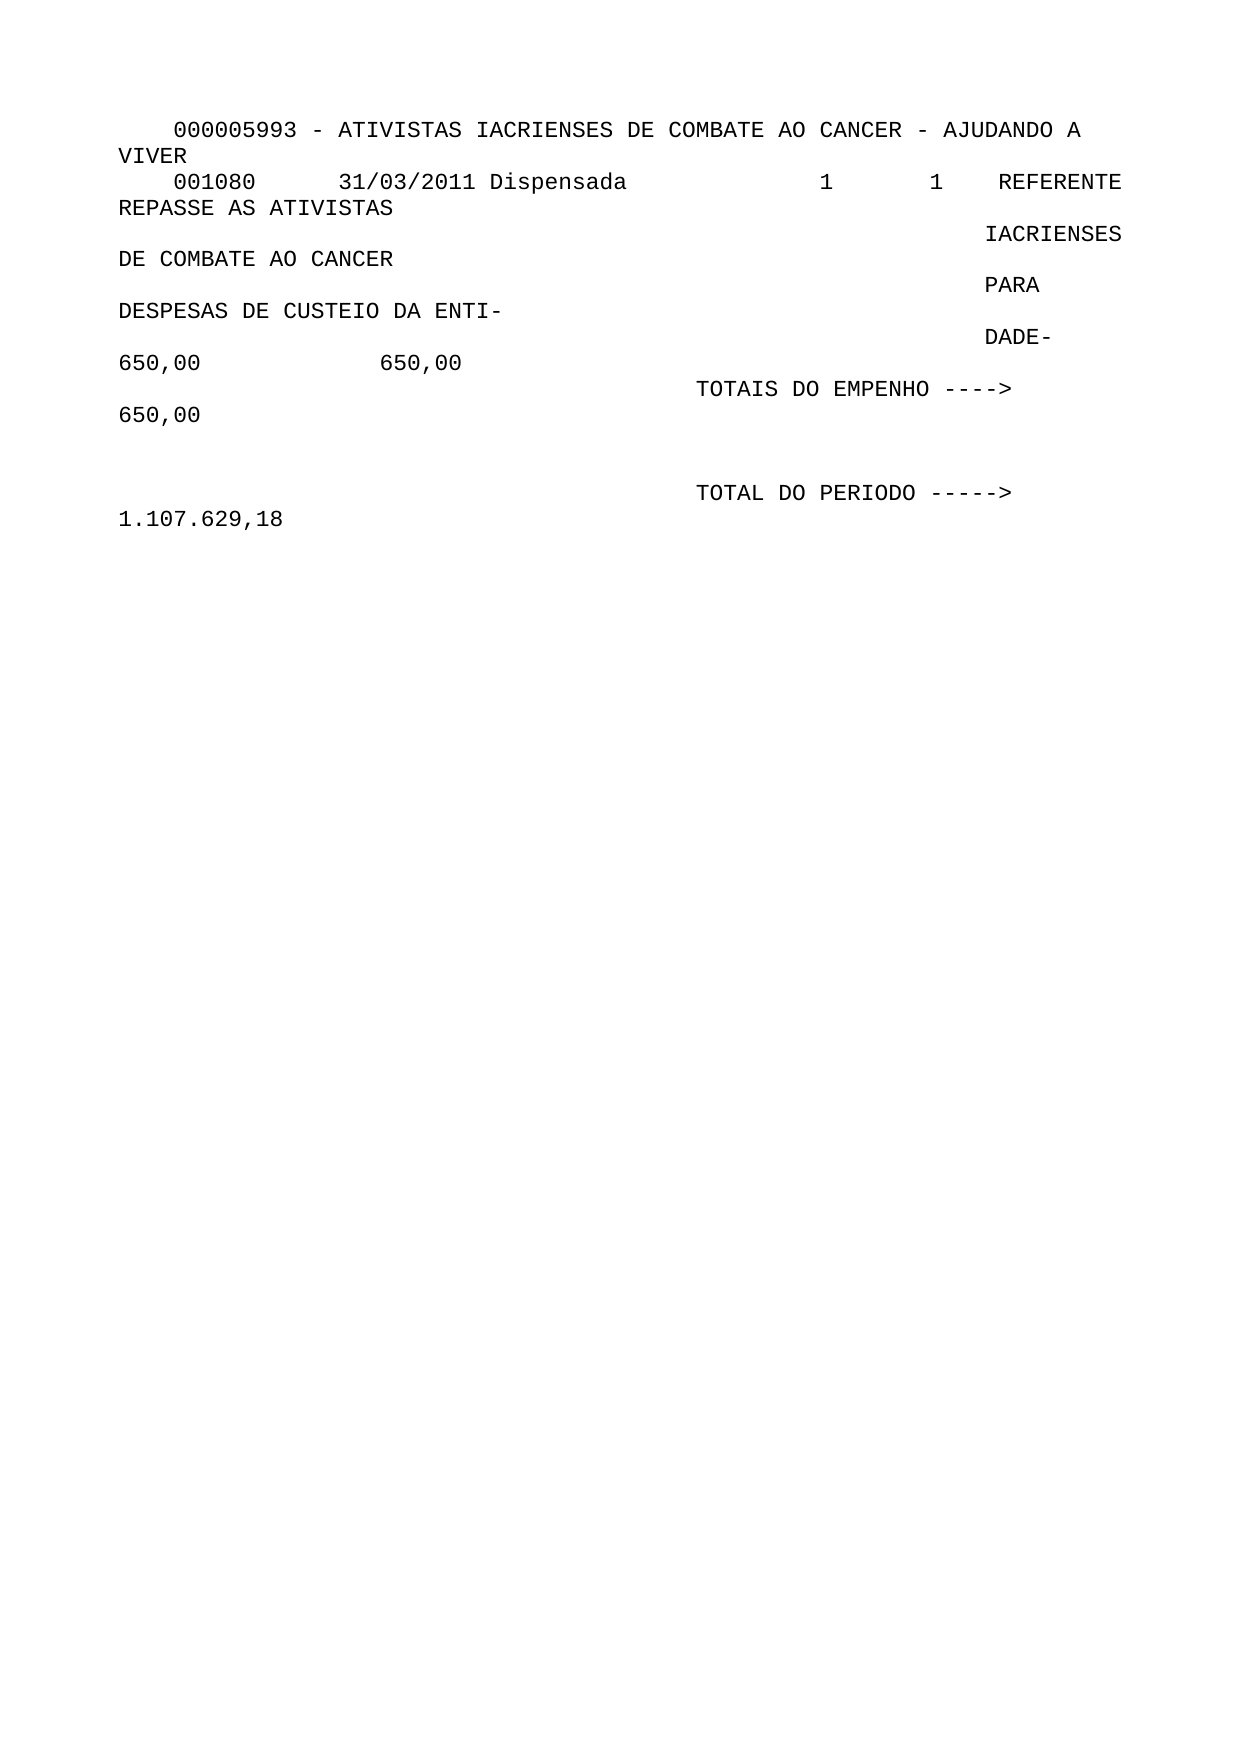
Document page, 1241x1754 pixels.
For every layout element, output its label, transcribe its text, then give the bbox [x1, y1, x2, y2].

text TOTAL DO PERIODO -----> 1.107.629,18 [118, 481, 1122, 533]
text DADE- 650,00 650,00 [118, 326, 1122, 377]
text IACRIENSES DE COMBATE AO CANCER [118, 222, 1122, 274]
text 001080 31/03/2011 Dispensada 1 1 REFERENTE REPASSE AS ATIVISTAS [118, 170, 1122, 222]
text 000005993 - ATIVISTAS IACRIENSES DE COMBATE AO CANCER - AJUDANDO A VIVER [118, 118, 1122, 170]
text PARA DESPESAS DE CUSTEIO DA ENTI- [118, 274, 1122, 326]
text TOTAIS DO EMPENHO ----> 650,00 [118, 377, 1122, 429]
